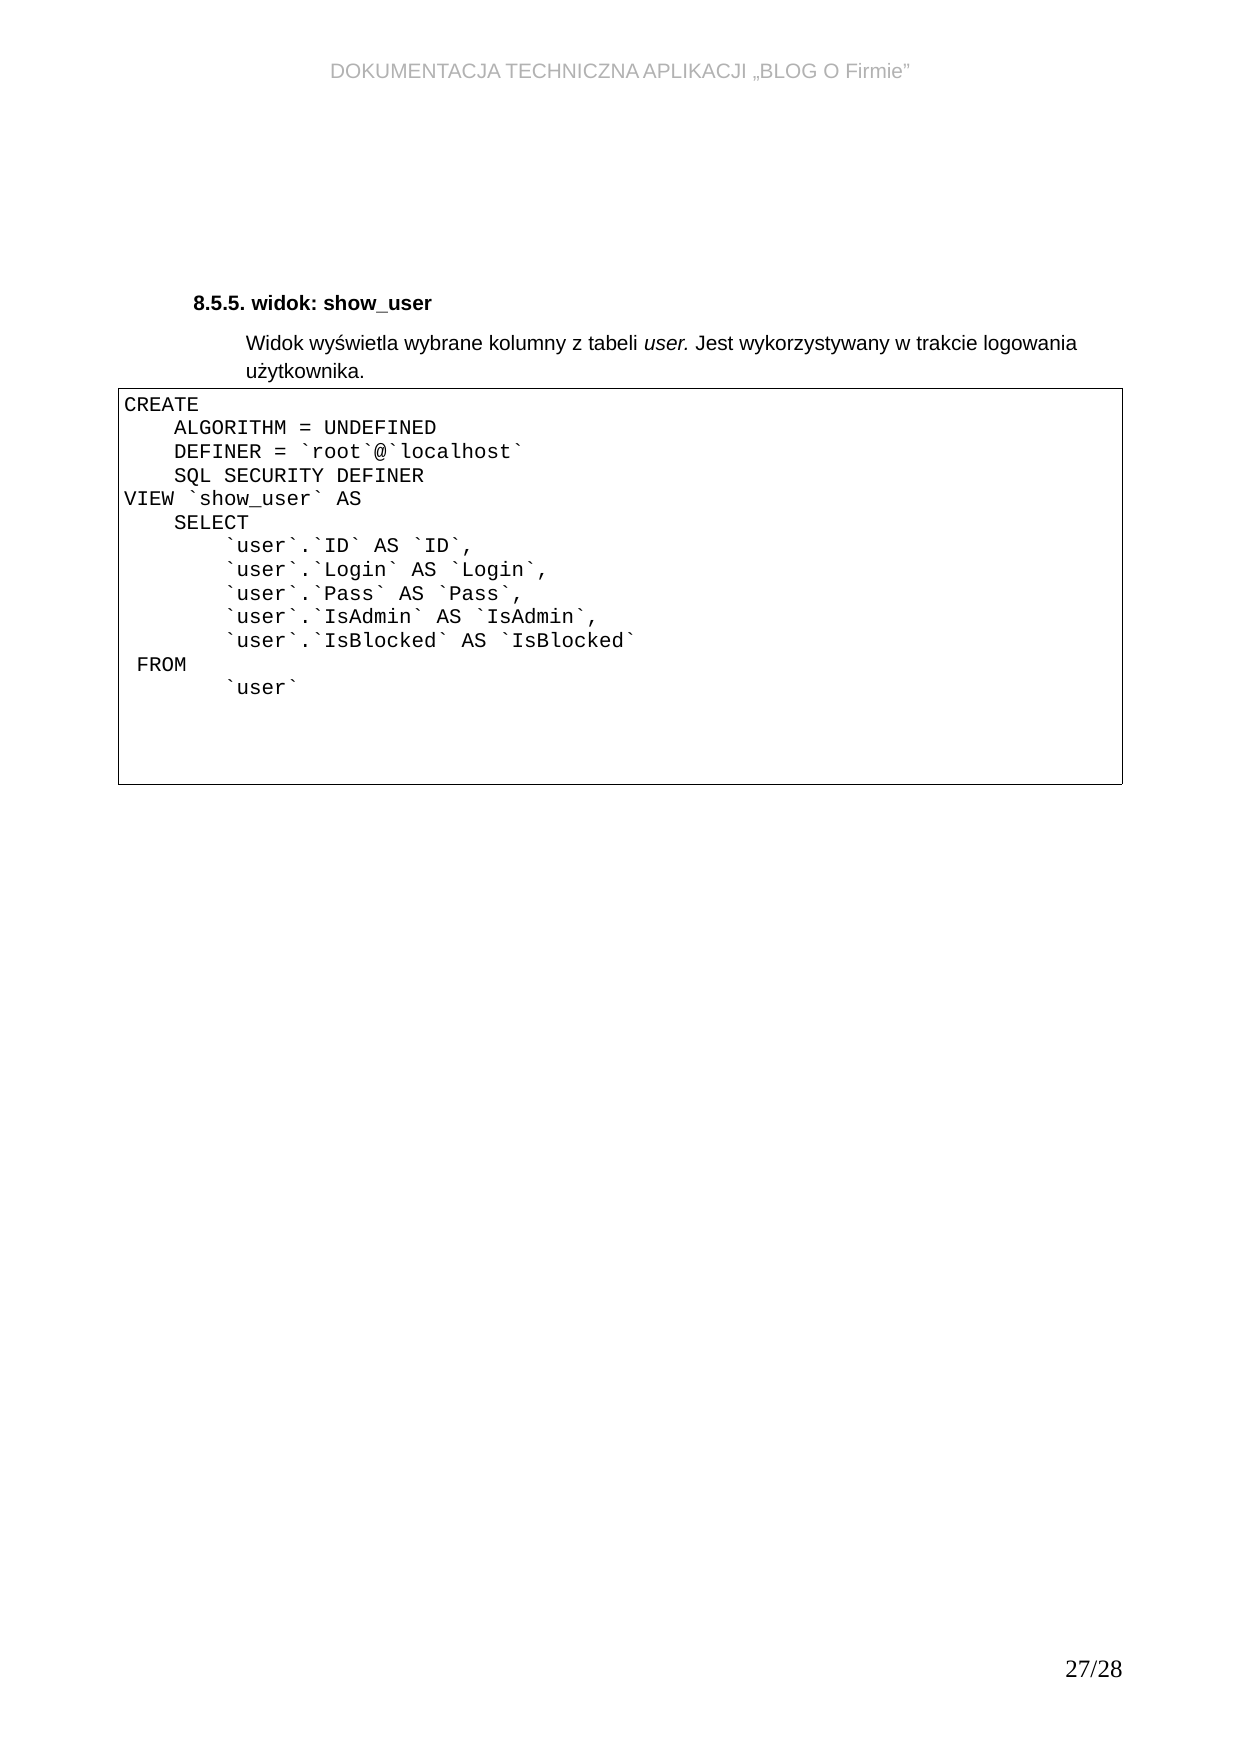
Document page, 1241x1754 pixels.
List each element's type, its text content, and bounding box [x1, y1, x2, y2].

list widok: SHOW_USER [193, 290, 1122, 314]
list Widok wyświetla wybrane kolumny z tabeli user. Jest wykorzystywany w trakcie logowania użytkownika. [193, 330, 1122, 383]
table_header CREATE ALGORITHM = UNDEFINED DEFINER = `root`@`localhost` SQL SECURITY DEFINER VIEW `show_user` AS SELECT `user`.`ID` AS `ID`, `user`.`Login` AS `Login`, `user`.`Pass` AS `Pass`, `user`.`IsAdmin` AS `IsAdmin`, `user`.`IsBlocked` AS `IsBlocked` FROM `user` [119, 389, 1122, 784]
